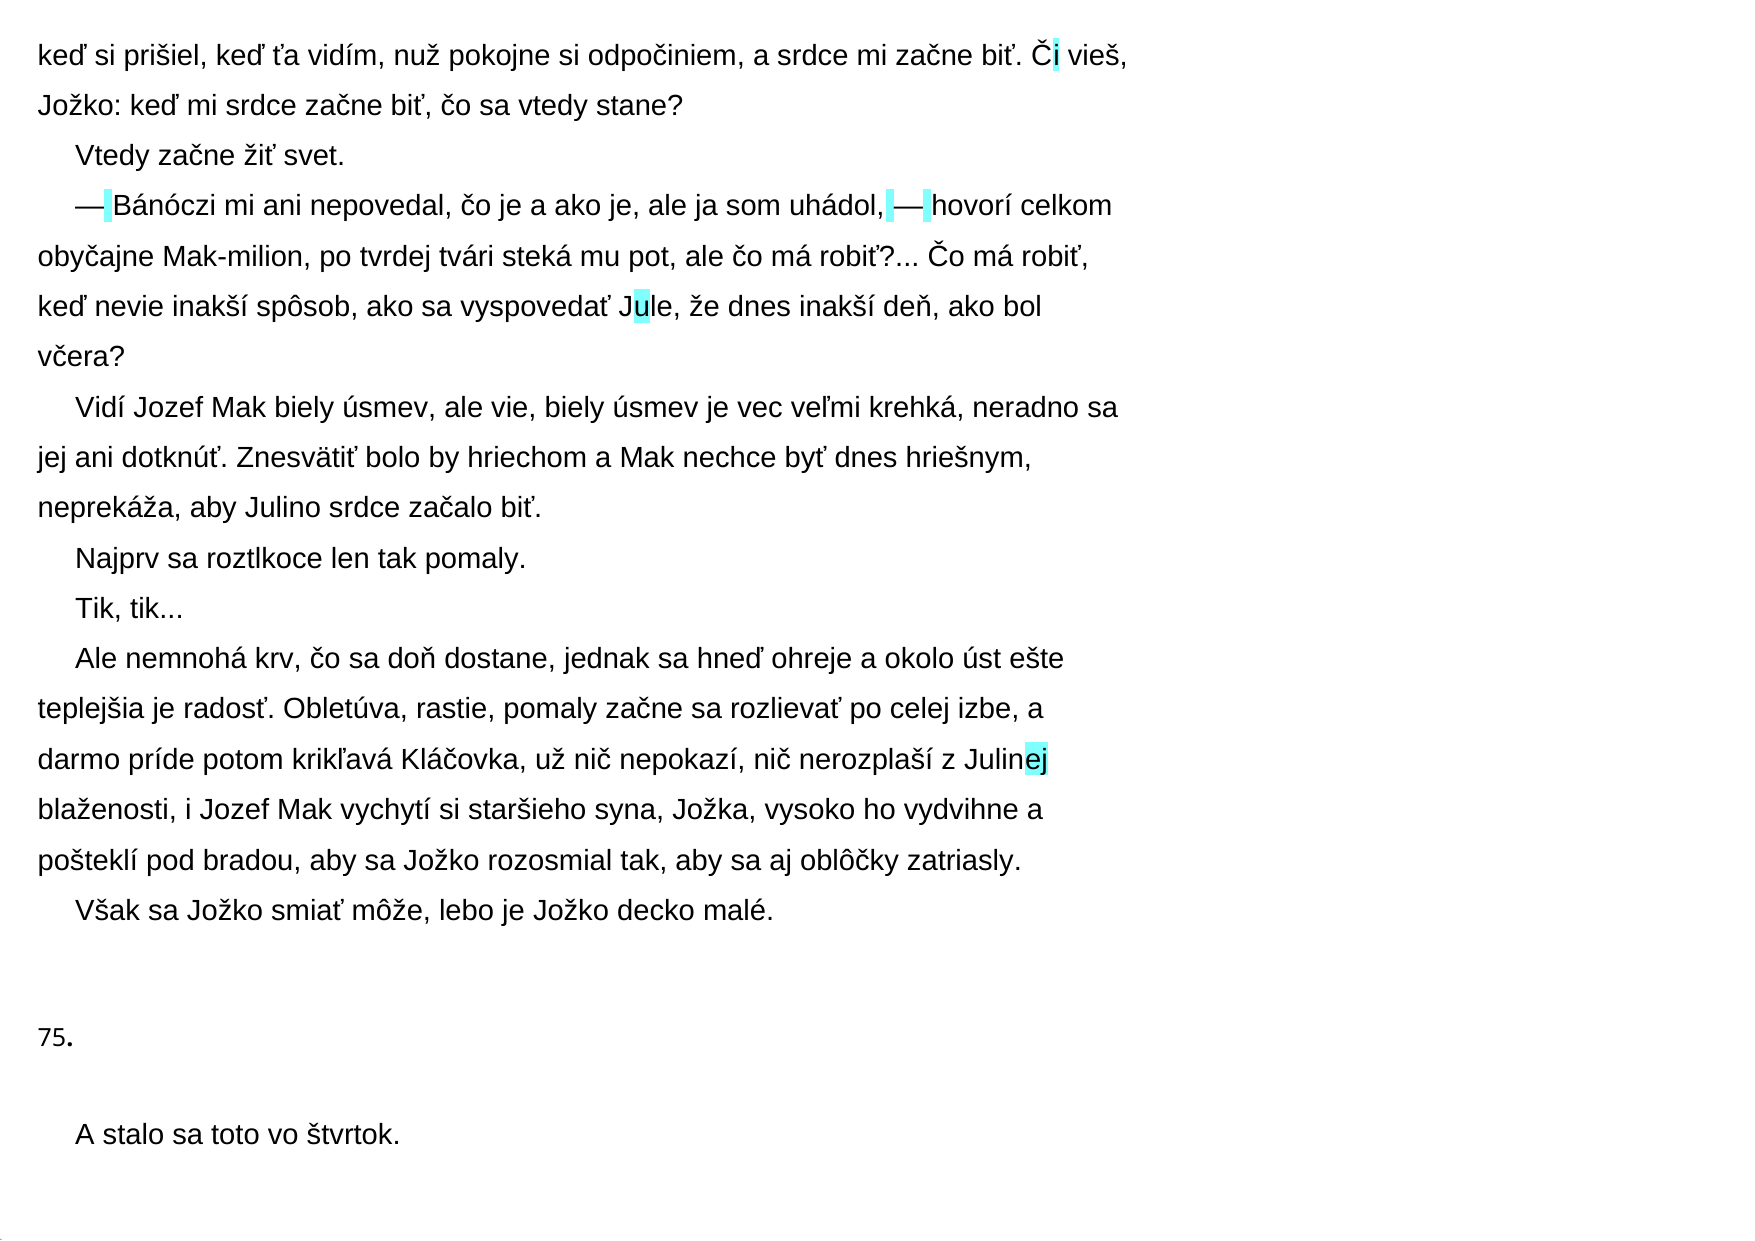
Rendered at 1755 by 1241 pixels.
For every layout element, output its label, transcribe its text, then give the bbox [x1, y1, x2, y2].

text Vidí Jozef Mak biely úsmev, ale vie, biely úsmev je vec veľmi krehká, neradno sa jej ani dotknúť. Znesvätiť bolo by hriechom a Mak nechce byť dnes hriešnym, neprekáža, aby Julino srdce začalo biť. [37, 390, 1130, 524]
text keď si prišiel, keď ťa vidím, nuž pokojne si odpočiniem, a srdce mi začne biť. Či vieš, Jožko: keď mi srdce začne biť, čo sa vtedy stane? [37, 37, 1130, 121]
text Tik, tik... [37, 591, 1130, 624]
text A stalo sa toto vo štvrtok. [37, 1117, 1130, 1150]
text Vtedy začne žiť svet. [37, 138, 1130, 172]
subtitle 75. [37, 1019, 1130, 1053]
text Však sa Jožko smiať môže, lebo je Jožko decko malé. [37, 893, 1130, 926]
text Najprv sa roztlkoce len tak pomaly. [37, 541, 1130, 574]
text — Bánóczi mi ani nepovedal, čo je a ako je, ale ja som uhádol, — hovorí celkom obyčajne Mak-milion, po tvrdej tvári steká mu pot, ale čo má robiť?... Čo má robiť, keď nevie inakší spôsob, ako sa vyspovedať Jule, že dnes inakší deň, ako bol včera? [37, 188, 1130, 373]
text Ale nemnohá krv, čo sa doň dostane, jednak sa hneď ohreje a okolo úst ešte teplejšia je radosť. Obletúva, rastie, pomaly začne sa rozlievať po celej izbe, a darmo príde potom krikľavá Kláčovka, už nič nepokazí, nič nerozplaší z Julinej blaženosti, i Jozef Mak vychytí si staršieho syna, Jožka, vysoko ho vydvihne a pošteklí pod bradou, aby sa Jožko rozosmial tak, aby sa aj oblôčky zatriasly. [37, 641, 1130, 876]
